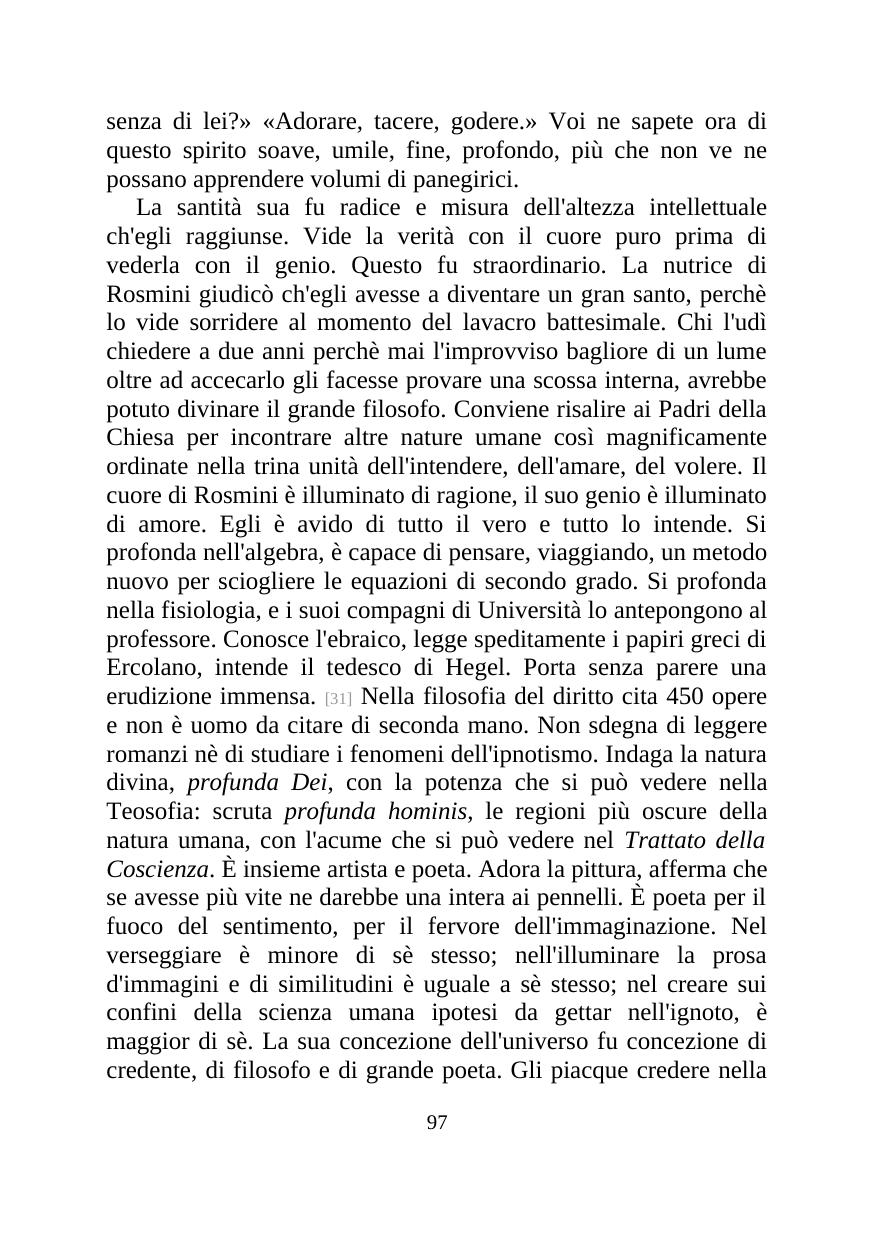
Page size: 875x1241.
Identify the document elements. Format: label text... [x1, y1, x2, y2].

text senza di lei?» «Adorare, tacere, godere.» Voi ne sapete ora di questo spirito soave, umile, fine, profondo, più che non ve ne possano apprendere volumi di panegirici. [106, 106, 768, 192]
text La santità sua fu radice e misura dell'altezza intellettuale ch'egli raggiunse. Vide la verità con il cuore puro prima di vederla con il genio. Questo fu straordinario. La nutrice di Rosmini giudicò ch'egli avesse a diventare un gran santo, perchè lo vide sorridere al momento del lavacro battesimale. Chi l'udì chiedere a due anni perchè mai l'improvviso bagliore di un lume oltre ad accecarlo gli facesse provare una scossa interna, avrebbe potuto divinare il grande filosofo. Conviene risalire ai Padri della Chiesa per incontrare altre nature umane così magnificamente ordinate nella trina unità dell'intendere, dell'amare, del volere. Il cuore di Rosmini è illuminato di ragione, il suo genio è illuminato di amore. Egli è avido di tutto il vero e tutto lo intende. Si profonda nell'algebra, è capace di pensare, viaggiando, un metodo nuovo per sciogliere le equazioni di secondo grado. Si profonda nella fisiologia, e i suoi compagni di Università lo antepongono al professore. Conosce l'ebraico, legge speditamente i papiri greci di Ercolano, intende il tedesco di Hegel. Porta senza parere una erudizione immensa. [31] Nella filosofia del diritto cita 450 opere e non è uomo da citare di seconda mano. Non sdegna di leggere romanzi nè di studiare i fenomeni dell'ipnotismo. Indaga la natura divina, profunda Dei, con la potenza che si può vedere nella Teosofia: scruta profunda hominis, le regioni più oscure della natura umana, con l'acume che si può vedere nel Trattato della Coscienza. È insieme artista e poeta. Adora la pittura, afferma che se avesse più vite ne darebbe una intera ai pennelli. È poeta per il fuoco del sentimento, per il fervore dell'immaginazione. Nel verseggiare è minore di sè stesso; nell'illuminare la prosa d'immagini e di similitudini è uguale a sè stesso; nel creare sui confini della scienza umana ipotesi da gettar nell'ignoto, è maggior di sè. La sua concezione dell'universo fu concezione di credente, di filosofo e di grande poeta. Gli piacque credere nella [106, 192, 768, 1084]
